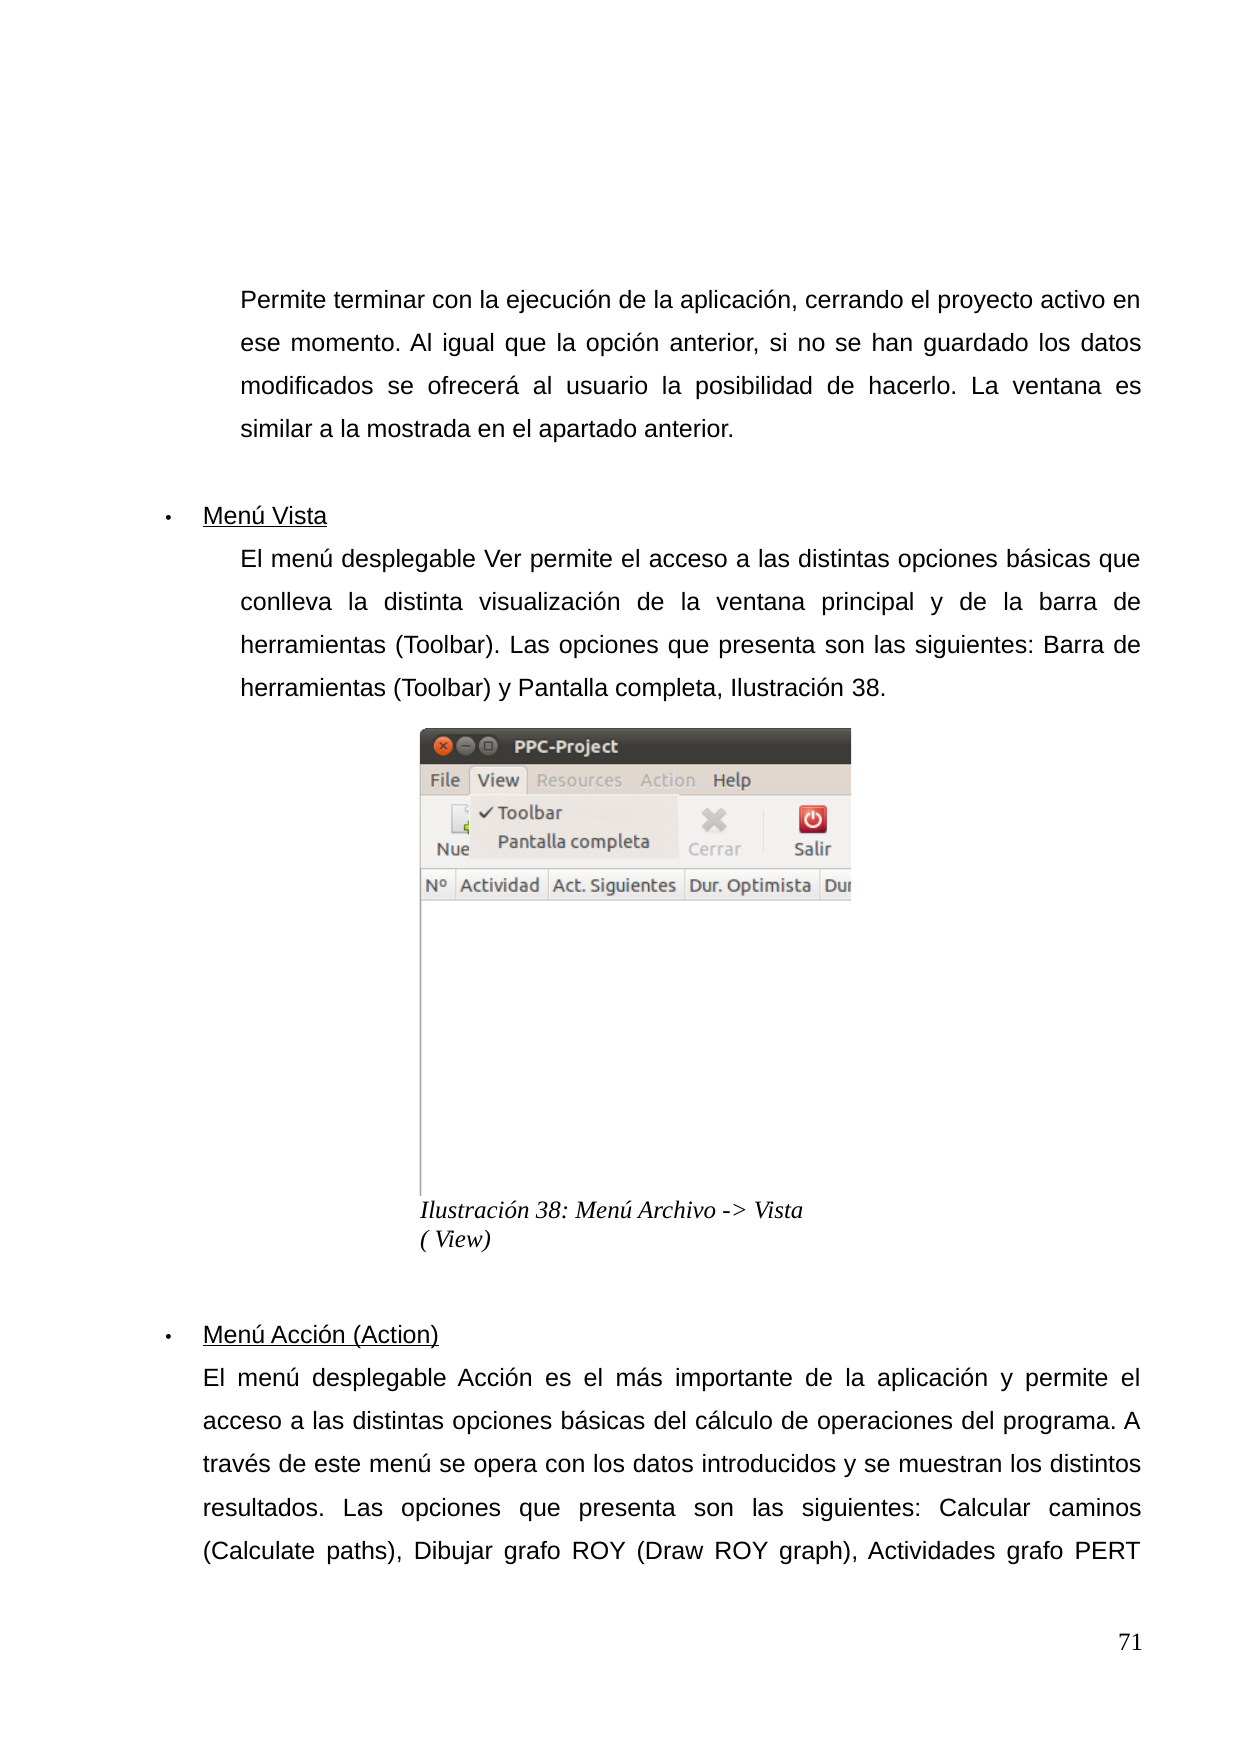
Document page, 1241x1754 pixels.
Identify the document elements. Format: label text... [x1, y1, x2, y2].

picture [419, 728, 852, 1196]
list Menú Acción (Action) [165, 1320, 1143, 1349]
list El menú desplegable Ver permite el acceso a las distintas opciones básicas que conlleva la distinta visualización de la ventana principal y de la barra de herramientas (Toolbar). Las opciones que presenta son las siguientes: Barra de herramientas (Toolbar) y Pantalla completa, Ilustración 38. [203, 544, 1143, 702]
list Menú Vista [165, 501, 1143, 529]
list Permite terminar con la ejecución de la aplicación, cerrando el proyecto activo en ese momento. Al igual que la opción anterior, si no se han guardado los datos modificados se ofrecerá al usuario la posibilidad de hacerlo. La ventana es similar a la mostrada en el apartado anterior. [203, 285, 1143, 443]
text Ilustración 38: Menú Archivo -> Vista ( View) [420, 1196, 851, 1253]
list El menú desplegable Acción es el más importante de la aplicación y permite el acceso a las distintas opciones básicas del cálculo de operaciones del programa. A través de este menú se opera con los datos introducidos y se muestran los distintos resultados. Las opciones que presenta son las siguientes: Calcular caminos (Calculate paths), Dibujar grafo ROY (Draw ROY graph), Actividades grafo PERT [165, 1363, 1143, 1564]
